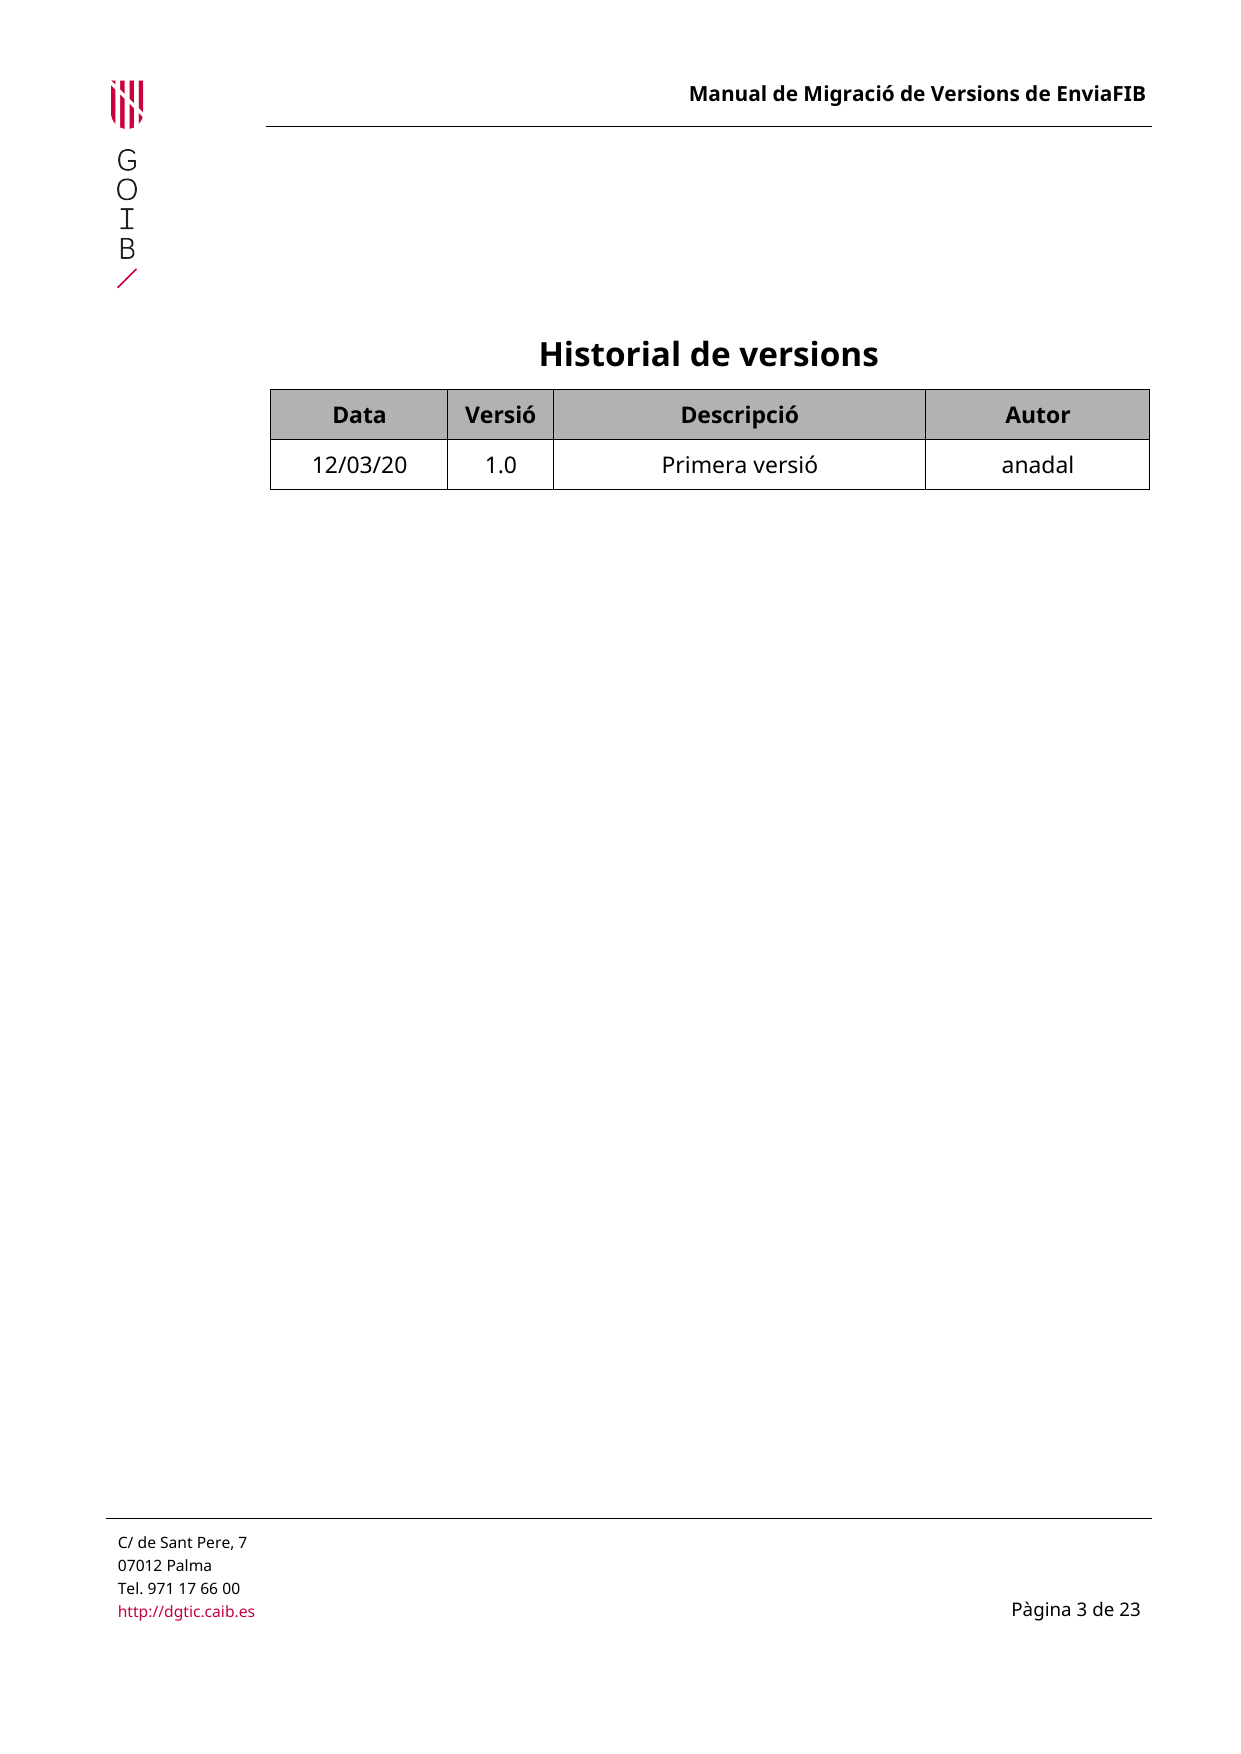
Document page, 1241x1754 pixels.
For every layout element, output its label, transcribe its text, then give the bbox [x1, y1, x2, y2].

table_header Descripció [554, 390, 925, 439]
table_header Data [271, 390, 447, 439]
table_cell Primera versió [554, 440, 925, 489]
table_cell anadal [926, 440, 1149, 489]
table_cell 1.0 [448, 440, 553, 489]
subtitle Historial de versions [266, 331, 1152, 377]
table_header Autor [926, 390, 1149, 439]
table_header Versió [448, 390, 553, 439]
table_cell 03/12/20 [271, 440, 447, 489]
picture [82, 57, 172, 319]
